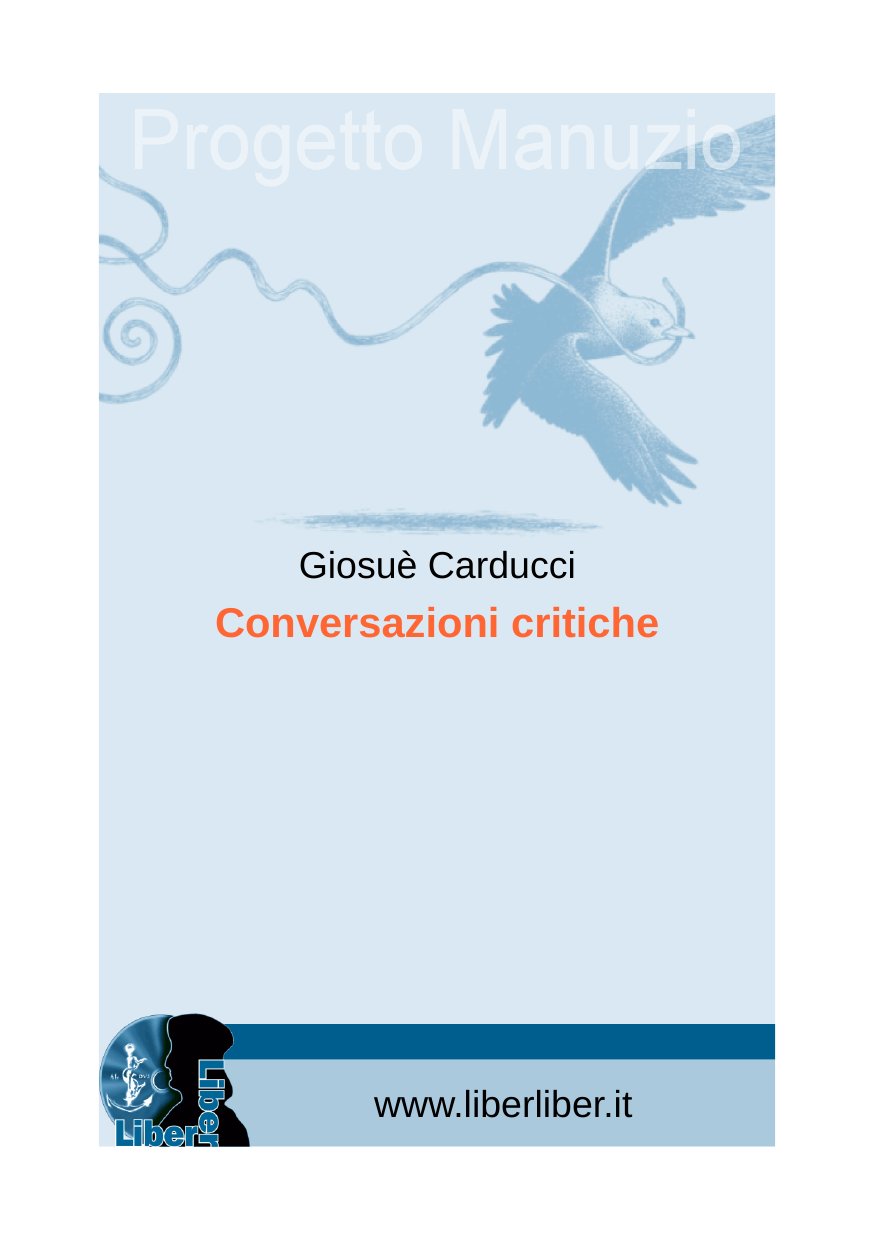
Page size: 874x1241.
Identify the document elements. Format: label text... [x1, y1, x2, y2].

picture [98, 93, 775, 1147]
text www.liberliber.it [327, 1082, 679, 1125]
picture [159, 1139, 170, 1147]
text Giosuè Carducci [94, 91, 779, 1148]
